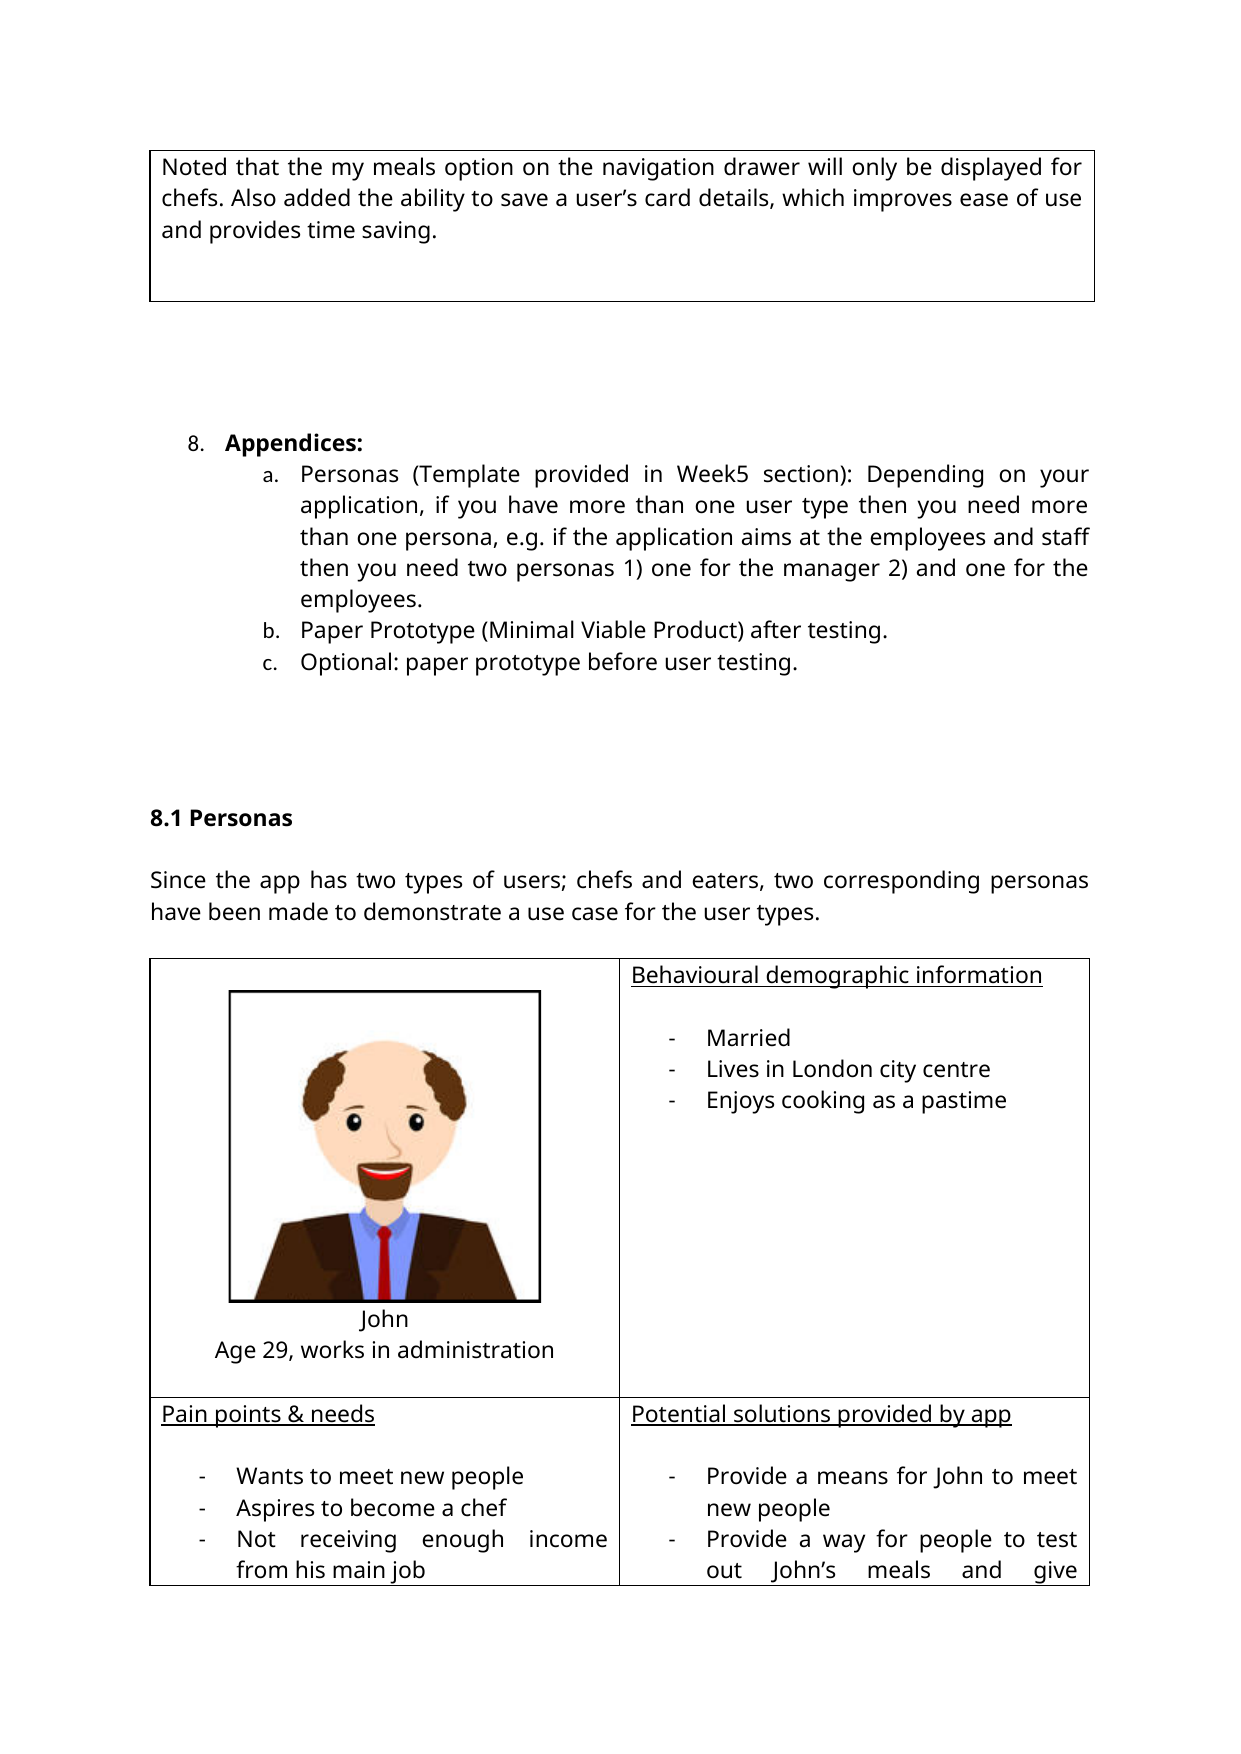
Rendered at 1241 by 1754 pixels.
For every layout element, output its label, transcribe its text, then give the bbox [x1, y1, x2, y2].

table_header Behavioural demographic information Married Lives in London city centre Enjoys cooking as a pastime [620, 959, 1089, 1397]
list Personas (Template provided in Week5 section): Depending on your application, if you have more than one user type then you need more than one persona, e.g. if the application aims at the employees and staff then you need two personas 1) one for the manager 2) and one for the employees. [262, 458, 1090, 614]
text Since the app has two types of users; chefs and eaters, two corresponding personas have been made to demonstrate a use case for the user types. [150, 864, 1090, 927]
table_cell Potential solutions provided by app Provide a means for John to meet new people Provide a way for people to test out John’s meals and give [620, 1398, 1089, 1585]
list Optional: paper prototype before user testing. [262, 646, 1090, 677]
table_header John Age 29, works in administration [151, 959, 619, 1397]
list Appendices: [187, 427, 1090, 458]
list Paper Prototype (Minimal Viable Product) after testing. [262, 614, 1090, 646]
table_cell Noted that the my meals option on the navigation drawer will only be displayed for chefs. Also added the ability to save a user’s card details, which improves ease of use and provides time saving. [151, 151, 1094, 301]
text 8.1 Personas [150, 802, 1090, 833]
table_cell Pain points & needs Wants to meet new people Aspires to become a chef Not receiving enough income from his main job [151, 1398, 619, 1585]
